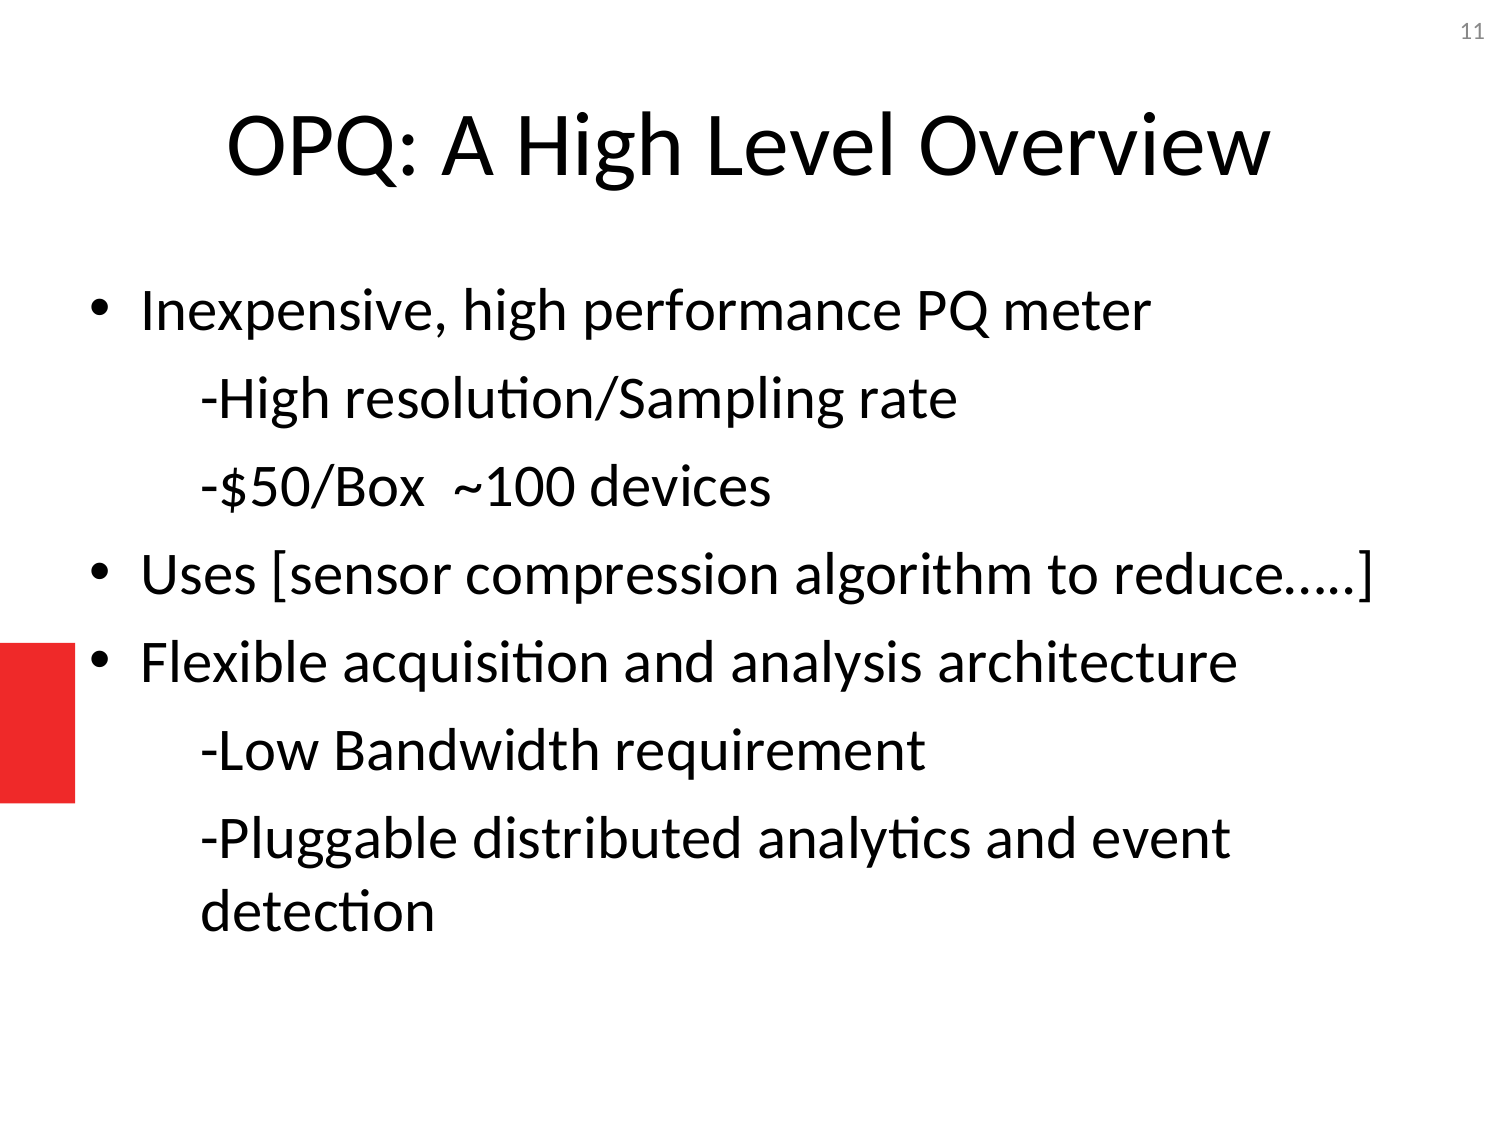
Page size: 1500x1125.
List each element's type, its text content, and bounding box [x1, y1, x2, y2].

text_box OPQ: A High Level Overview [75, 45, 1426, 233]
text_box Inexpensive, high performance PQ meter -High resolution/Sampling rate -$50/Box ~100 devices Uses [sensor compression algorithm to reduce…..] Flexible acquisition and analysis architecture -Low Bandwidth requirement -Pluggable distributed analytics and event detection [75, 262, 1426, 1005]
text_box [1149, 0, 1500, 60]
